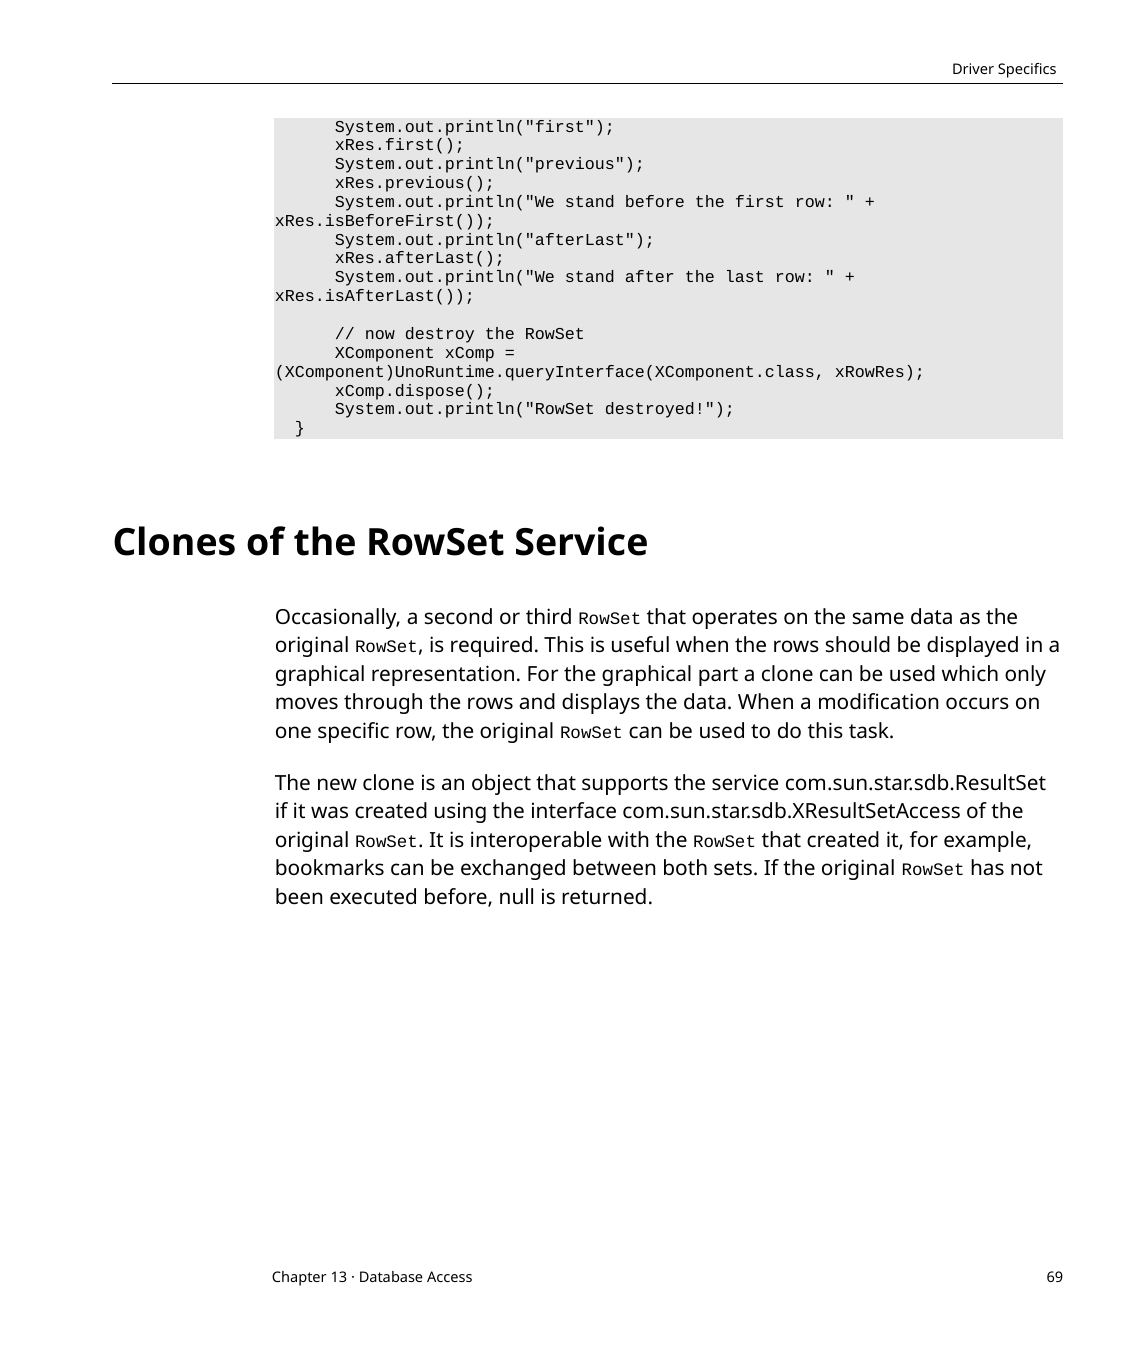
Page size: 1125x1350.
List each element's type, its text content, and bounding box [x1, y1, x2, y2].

subtitle Clones of the RowSet Service [112, 515, 1063, 566]
text The new clone is an object that supports the service com.sun.star.sdb.ResultSet if it was created using the interface com.sun.star.sdb.XResultSetAccess of the original RowSet. It is interoperable with the RowSet that created it, for example, bookmarks can be exchanged between both sets. If the original RowSet has not been executed before, null is returned. [274, 768, 1063, 910]
text System.out.println("first"); xRes.first(); System.out.println("previous"); xRes.previous(); System.out.println("We stand before the first row: " + xRes.isBeforeFirst()); System.out.println("afterLast"); xRes.afterLast(); System.out.println("We stand after the last row: " + xRes.isAfterLast()); // now destroy the RowSet XComponent xComp = (XComponent)UnoRuntime.queryInterface(XComponent.class, xRowRes); xComp.dispose(); System.out.println("RowSet destroyed!"); } [274, 118, 1063, 439]
text Occasionally, a second or third RowSet that operates on the same data as the original RowSet, is required. This is useful when the rows should be displayed in a graphical representation. For the graphical part a clone can be used which only moves through the rows and displays the data. When a modification occurs on one specific row, the original RowSet can be used to do this task. [274, 602, 1063, 744]
